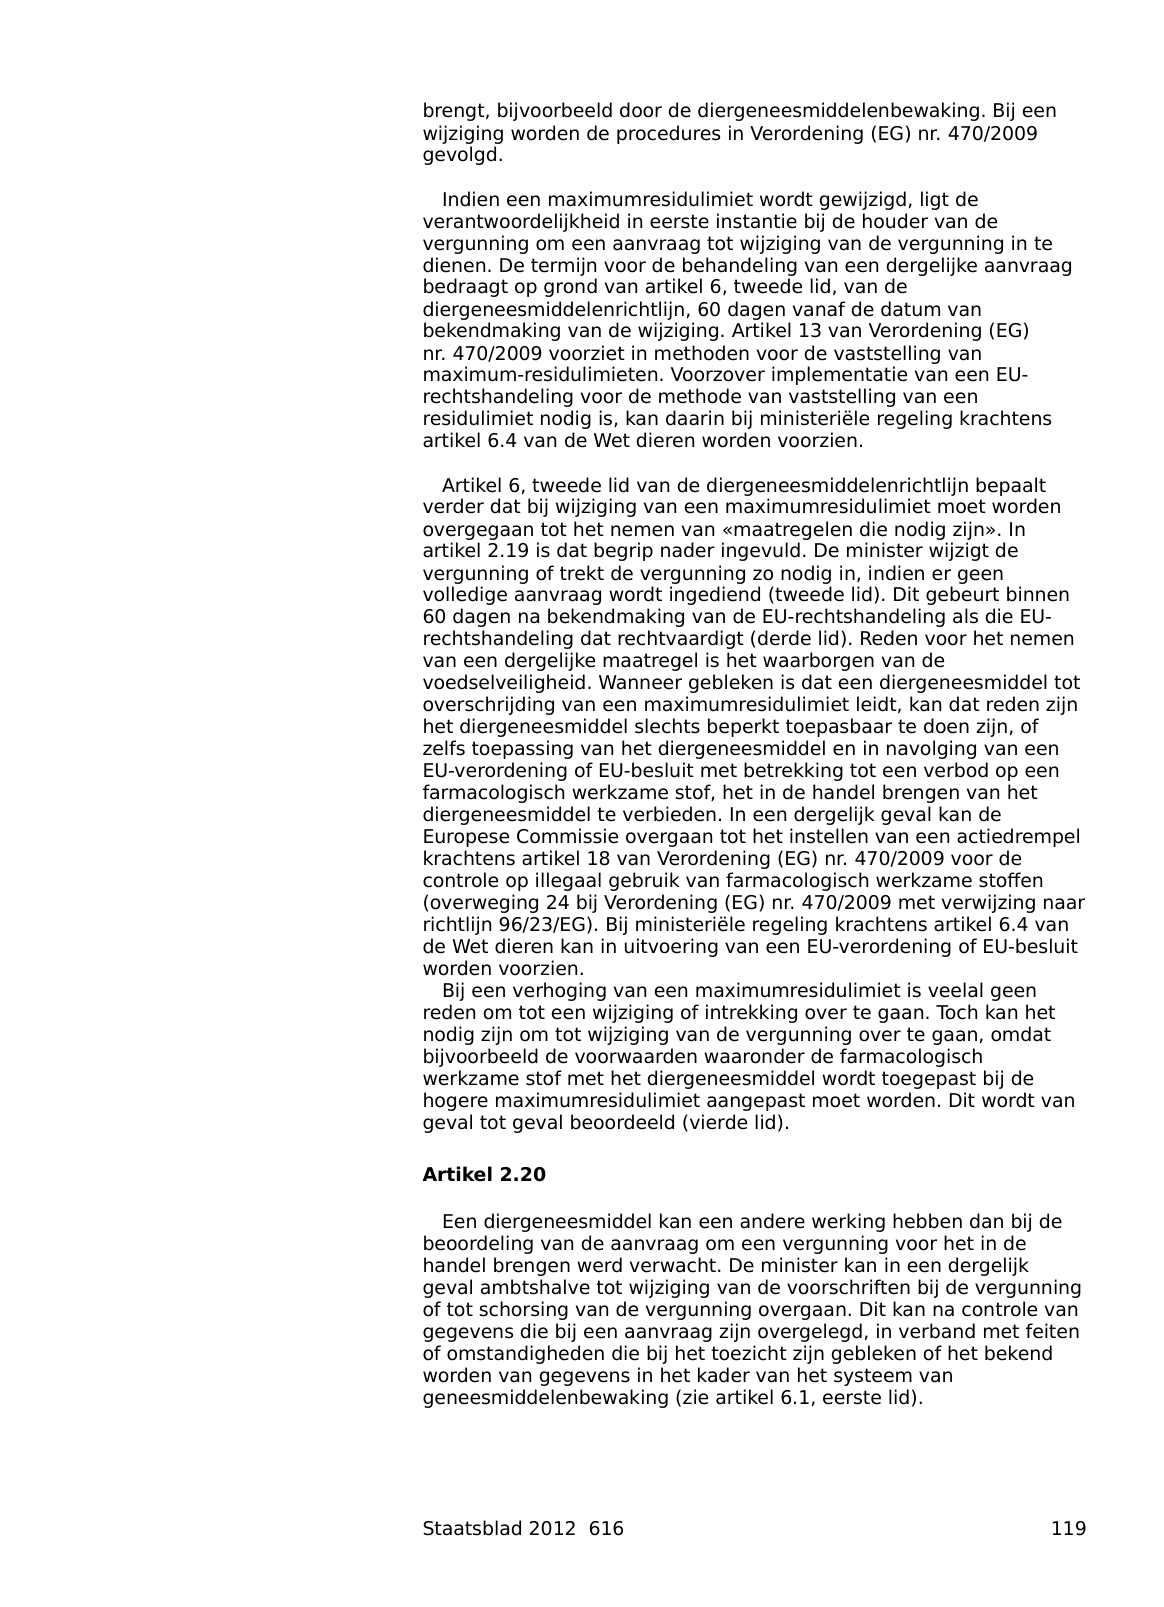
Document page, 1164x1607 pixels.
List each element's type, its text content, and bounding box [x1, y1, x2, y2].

text brengt, bijvoorbeeld door de diergeneesmiddelenbewaking. Bij een wijziging worden de procedures in Verordening (EG) nr. 470/2009 gevolgd. [422, 100, 1087, 166]
text Indien een maximumresidulimiet wordt gewijzigd, ligt de verantwoordelijkheid in eerste instantie bij de houder van de vergunning om een aanvraag tot wijziging van de vergunning in te dienen. De termijn voor de behandeling van een dergelijke aanvraag bedraagt op grond van artikel 6, tweede lid, van de diergeneesmiddelenrichtlijn, 60 dagen vanaf de datum van bekendmaking van de wijziging. Artikel 13 van Verordening (EG) nr. 470/2009 voorziet in methoden voor de vaststelling van maximum-residulimieten. Voorzover implementatie van een EU-rechtshandeling voor de methode van vaststelling van een residulimiet nodig is, kan daarin bij ministeriële regeling krachtens artikel 6.4 van de Wet dieren worden voorzien. [422, 188, 1087, 452]
text Een diergeneesmiddel kan een andere werking hebben dan bij de beoordeling van de aanvraag om een vergunning voor het in de handel brengen werd verwacht. De minister kan in een dergelijk geval ambtshalve tot wijziging van de voorschriften bij de vergunning of tot schorsing van de vergunning overgaan. Dit kan na controle van gegevens die bij een aanvraag zijn overgelegd, in verband met feiten of omstandigheden die bij het toezicht zijn gebleken of het bekend worden van gegevens in het kader van het systeem van geneesmiddelenbewaking (zie artikel 6.1, eerste lid). [422, 1211, 1087, 1409]
text Artikel 6, tweede lid van de diergeneesmiddelenrichtlijn bepaalt verder dat bij wijziging van een maximumresidulimiet moet worden overgegaan tot het nemen van «maatregelen die nodig zijn». In artikel 2.19 is dat begrip nader ingevuld. De minister wijzigt de vergunning of trekt de vergunning zo nodig in, indien er geen volledige aanvraag wordt ingediend (tweede lid). Dit gebeurt binnen 60 dagen na bekendmaking van de EU-rechtshandeling als die EU-rechtshandeling dat rechtvaardigt (derde lid). Reden voor het nemen van een dergelijke maatregel is het waarborgen van de voedselveiligheid. Wanneer gebleken is dat een diergeneesmiddel tot overschrijding van een maximumresidulimiet leidt, kan dat reden zijn het diergeneesmiddel slechts beperkt toepasbaar te doen zijn, of zelfs toepassing van het diergeneesmiddel en in navolging van een EU-verordening of EU-besluit met betrekking tot een verbod op een farmacologisch werkzame stof, het in de handel brengen van het diergeneesmiddel te verbieden. In een dergelijk geval kan de Europese Commissie overgaan tot het instellen van een actiedrempel krachtens artikel 18 van Verordening (EG) nr. 470/2009 voor de controle op illegaal gebruik van farmacologisch werkzame stoffen (overweging 24 bij Verordening (EG) nr. 470/2009 met verwijzing naar richtlijn 96/23/EG). Bij ministeriële regeling krachtens artikel 6.4 van de Wet dieren kan in uitvoering van een EU-verordening of EU-besluit worden voorzien. [422, 474, 1087, 980]
subtitle Artikel 2.20 [422, 1164, 1087, 1186]
text Bij een verhoging van een maximumresidulimiet is veelal geen reden om tot een wijziging of intrekking over te gaan. Toch kan het nodig zijn om tot wijziging van de vergunning over te gaan, omdat bijvoorbeeld de voorwaarden waaronder de farmacologisch werkzame stof met het diergeneesmiddel wordt toegepast bij de hogere maximumresidulimiet aangepast moet worden. Dit wordt van geval tot geval beoordeeld (vierde lid). [422, 980, 1087, 1134]
